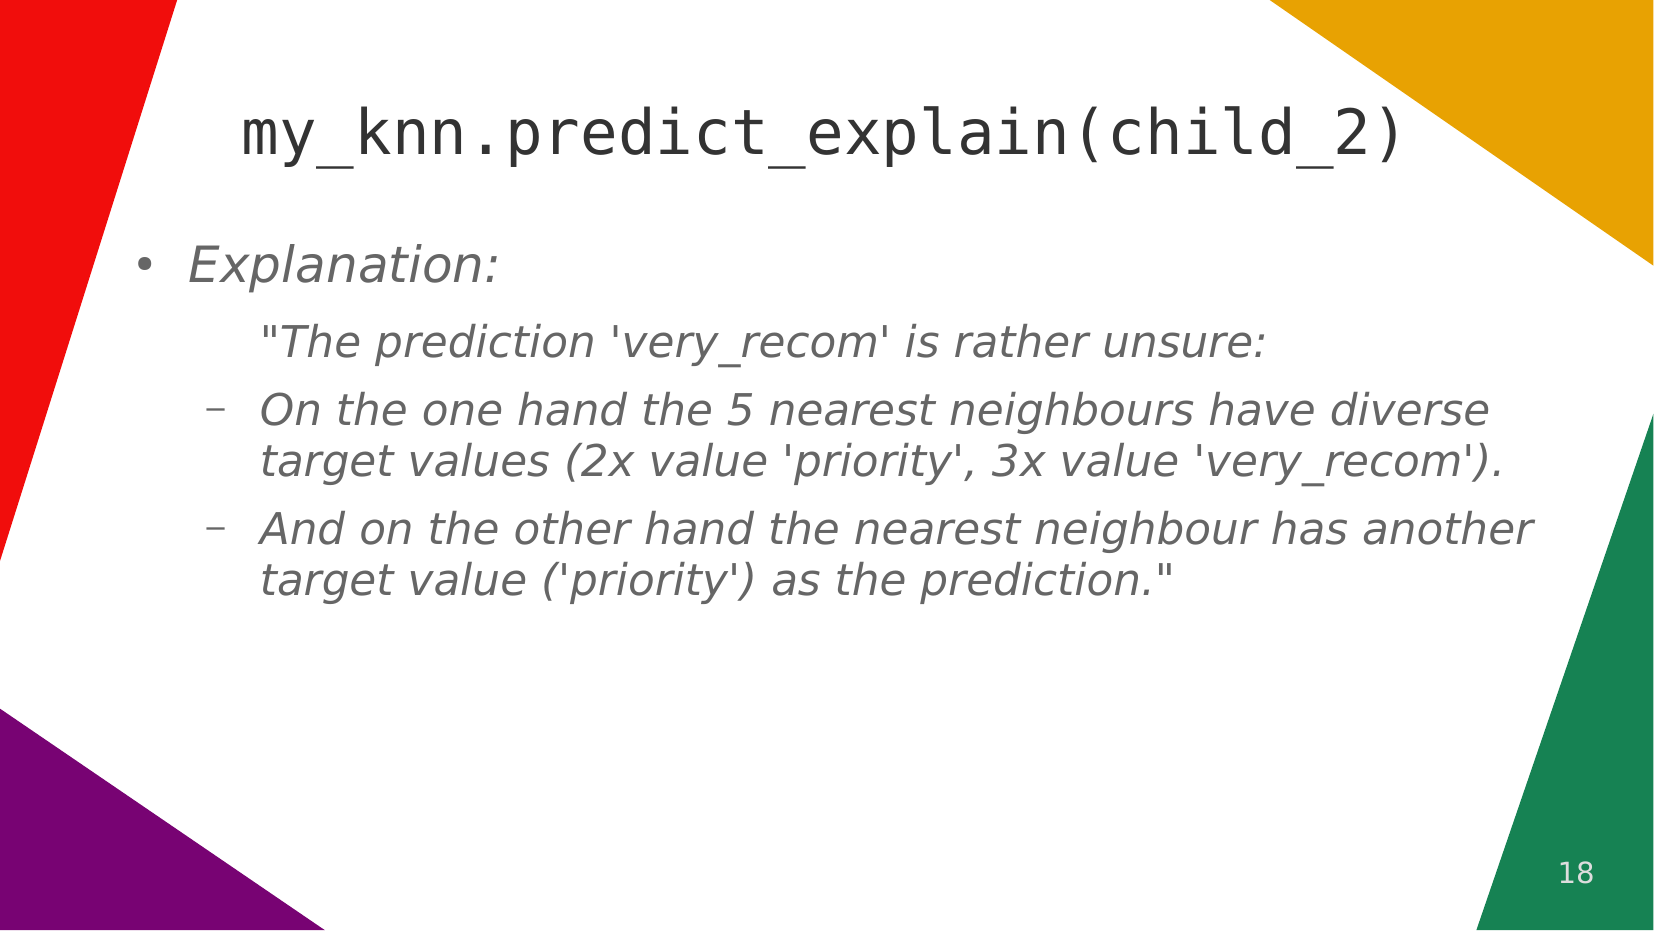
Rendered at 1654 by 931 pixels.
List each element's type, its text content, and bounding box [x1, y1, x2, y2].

list Explanation: "The prediction 'very_recom' is rather unsure: On the one hand the 5 nearest neighbours have diverse target values (2x value 'priority', 3x value 'very_recom'). And on the other hand the nearest neighbour has another target value ('priority') as the prediction." [118, 236, 1536, 827]
title my_knn.predict_explain(child_2) [118, 59, 1536, 207]
